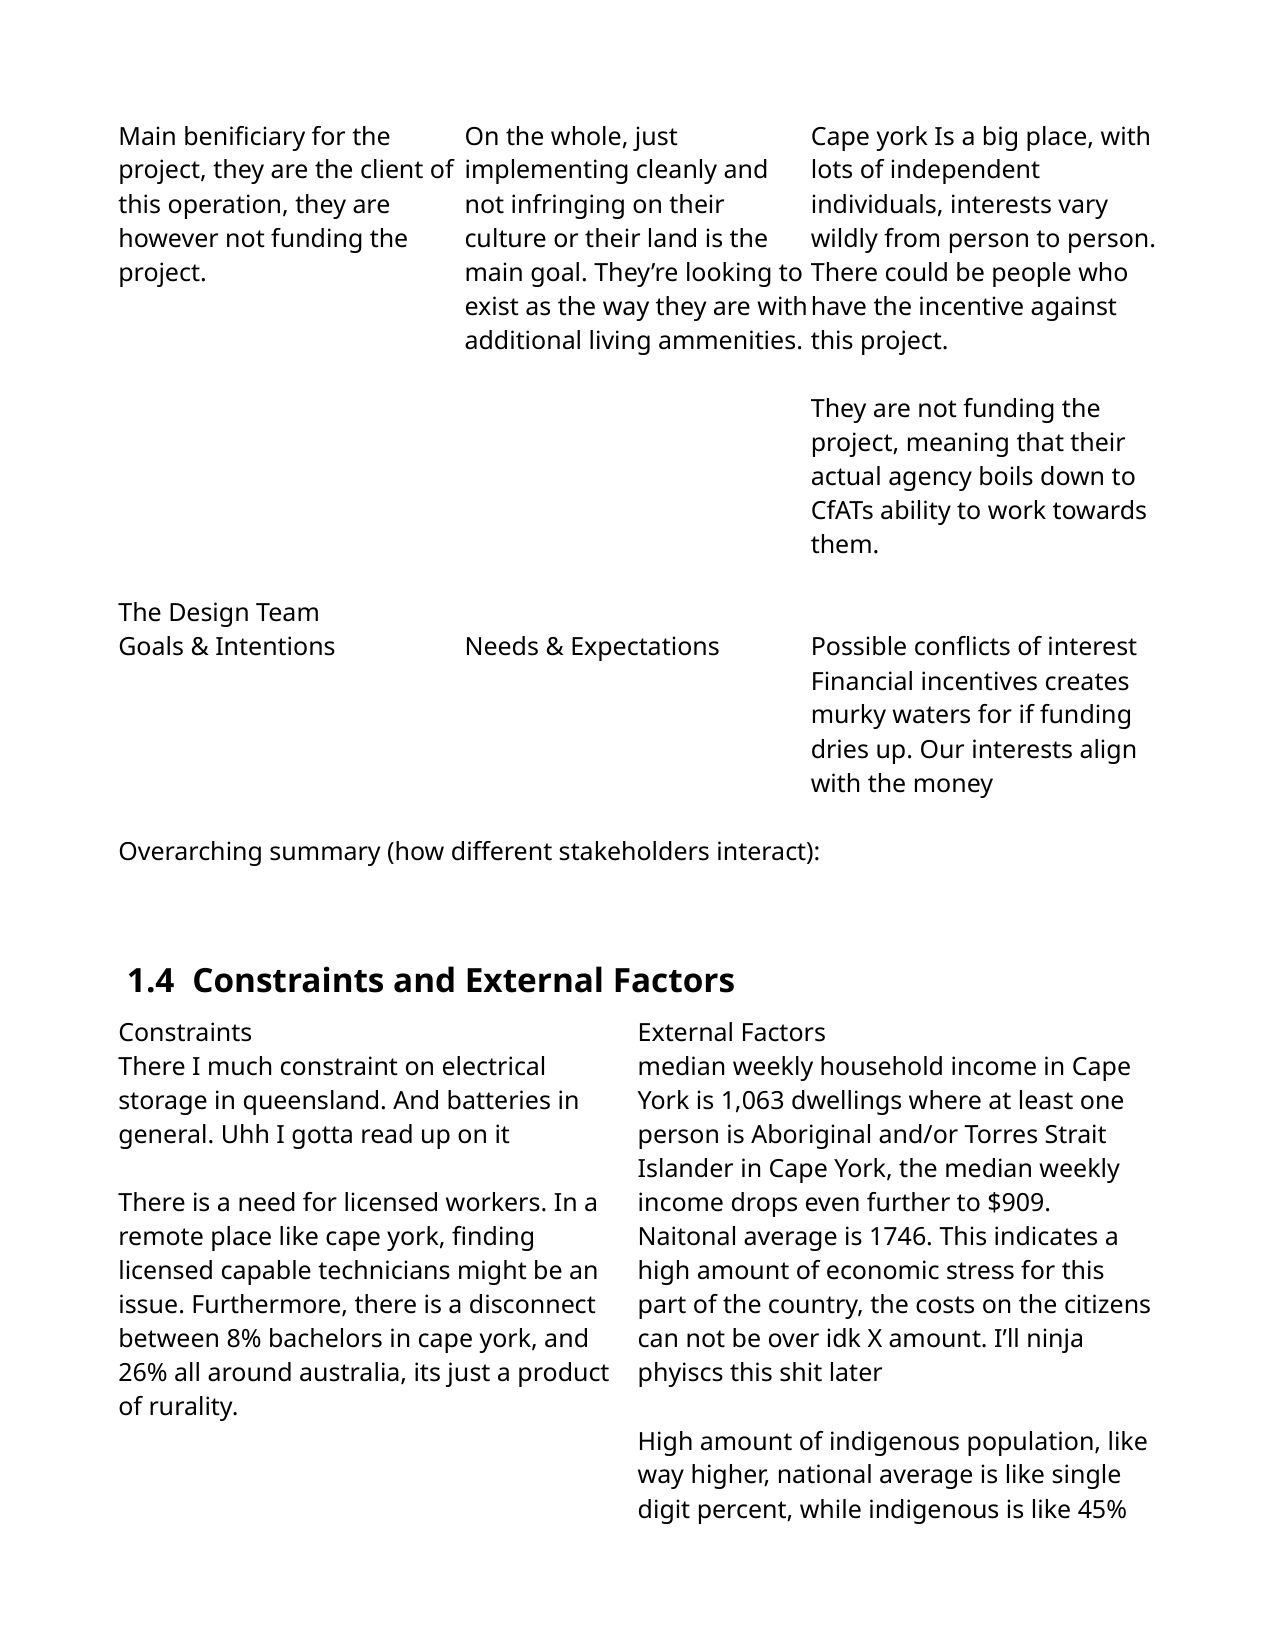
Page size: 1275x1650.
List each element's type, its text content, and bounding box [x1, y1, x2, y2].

table_header Possible conflicts of interest Financial incentives creates murky waters for if funding dries up. Our interests align with the money [811, 629, 1151, 799]
table_cell median weekly household income in Cape York is 1,063 dwellings where at least one person is Aboriginal and/or Torres Strait Islander in Cape York, the median weekly income drops even further to $909. Naitonal average is 1746. This indicates a high amount of economic stress for this part of the country, the costs on the citizens can not be over idk X amount. I’ll ninja phyiscs this shit later High amount of indigenous population, like way higher, national average is like single digit percent, while indigenous is like 45% [638, 1049, 1157, 1525]
table_header Needs & Expectations [464, 629, 811, 799]
table_header On the whole, just implementing cleanly and not infringing on their culture or their land is the main goal. They’re looking to exist as the way they are with additional living ammenities. [464, 118, 811, 561]
table_header Main benificiary for the project, they are the client of this operation, they are however not funding the project. [118, 118, 464, 561]
table_header Goals & Intentions [118, 629, 464, 799]
table_cell There I much constraint on electrical storage in queensland. And batteries in general. Uhh I gotta read up on it There is a need for licensed workers. In a remote place like cape york, finding licensed capable technicians might be an issue. Furthermore, there is a disconnect between 8% bachelors in cape york, and 26% all around australia, its just a product of rurality. [118, 1049, 637, 1525]
table_header Cape york Is a big place, with lots of independent individuals, interests vary wildly from person to person. There could be people who have the incentive against this project. They are not funding the project, meaning that their actual agency boils down to CfATs ability to work towards them. [811, 118, 1157, 561]
text Overarching summary (how different stakeholders interact): [118, 833, 1157, 867]
table_header Constraints [118, 1014, 637, 1048]
text The Design Team [118, 595, 1157, 629]
subtitle Constraints and External Factors [118, 956, 1157, 1002]
table_header External Factors [638, 1014, 1157, 1048]
